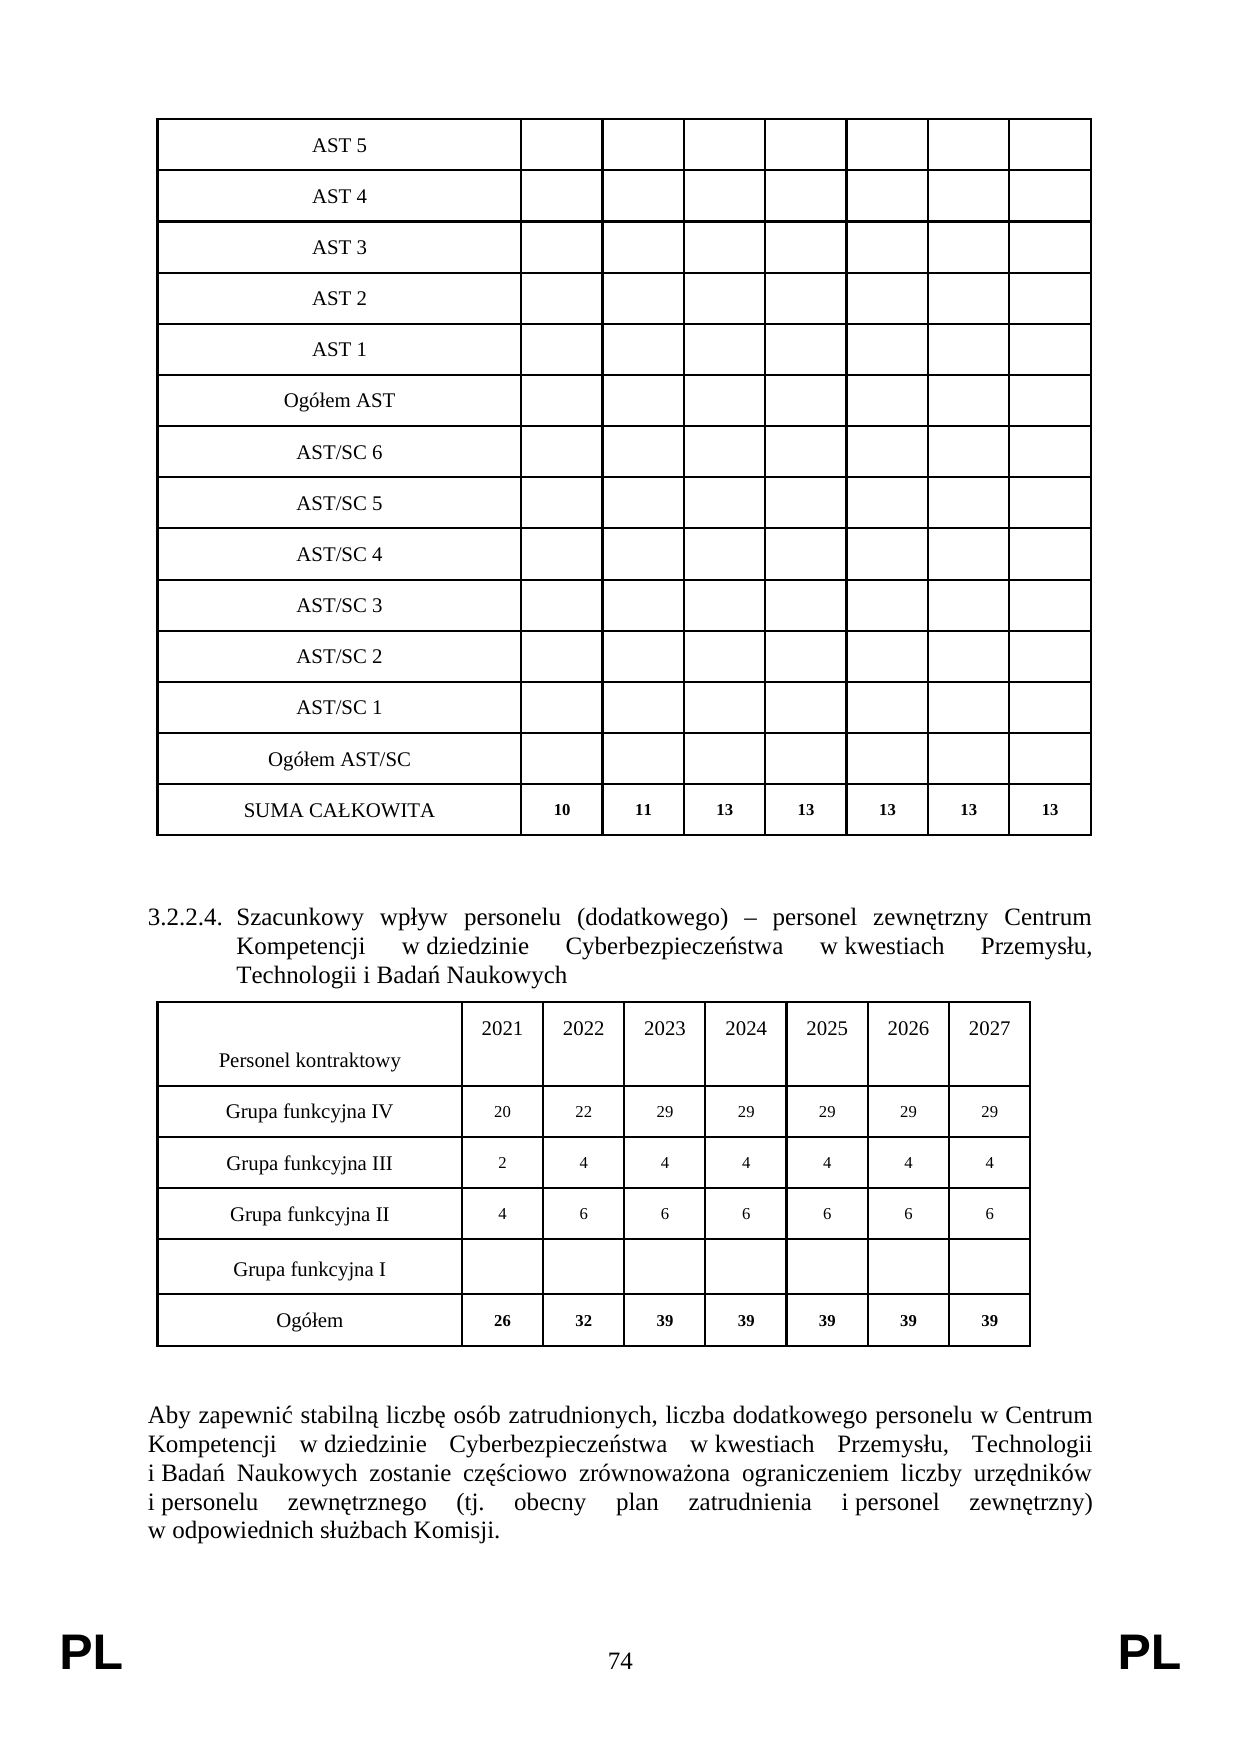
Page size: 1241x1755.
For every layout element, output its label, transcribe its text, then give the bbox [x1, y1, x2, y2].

table_cell 4 [950, 1138, 1029, 1187]
table_cell AST/SC 3 [159, 581, 520, 629]
table_cell [685, 734, 764, 783]
table_cell [848, 734, 927, 783]
table_cell [766, 529, 845, 578]
table_cell [766, 427, 845, 476]
table_cell [1010, 223, 1090, 272]
table_cell 6 [950, 1189, 1029, 1238]
table_cell 29 [625, 1087, 704, 1136]
table_cell AST 5 [159, 120, 520, 169]
table_cell [685, 478, 764, 527]
table_header 2022 [544, 1003, 623, 1085]
table_cell [929, 223, 1008, 272]
table_cell [766, 274, 845, 323]
table_cell [685, 683, 764, 732]
table_cell [788, 1240, 867, 1293]
table_cell [685, 120, 764, 169]
table_cell [929, 683, 1008, 732]
table_cell [1010, 325, 1090, 374]
table_cell [685, 632, 764, 681]
table_cell [522, 325, 601, 374]
table_cell 4 [544, 1138, 623, 1187]
table_cell [604, 478, 683, 527]
table_cell SUMA CAŁKOWITA [159, 785, 520, 834]
table_header 2023 [625, 1003, 704, 1085]
table_cell 20 [463, 1087, 542, 1136]
table_cell AST 3 [159, 223, 520, 272]
table_cell [848, 683, 927, 732]
table_cell [766, 120, 845, 169]
table_cell [1010, 632, 1090, 681]
table_cell 4 [625, 1138, 704, 1187]
table_cell 13 [929, 785, 1008, 834]
table_cell 6 [869, 1189, 948, 1238]
table_cell 13 [685, 785, 764, 834]
table_cell [766, 683, 845, 732]
table_cell Ogółem AST/SC [159, 734, 520, 783]
table_cell 4 [788, 1138, 867, 1187]
table_cell [604, 683, 683, 732]
table_cell [685, 274, 764, 323]
table_cell [522, 171, 601, 220]
table_cell [685, 581, 764, 629]
table_cell [848, 325, 927, 374]
table_cell [685, 171, 764, 220]
subtitle 3.2.2.4. Szacunkowy wpływ personelu (dodatkowego) – personel zewnętrzny Centrum Kompetencji w dziedzinie Cyberbezpieczeństwa w kwestiach Przemysłu, Technologii i Badań Naukowych [148, 902, 1093, 989]
table_cell [522, 274, 601, 323]
table_cell [604, 581, 683, 629]
table_cell 29 [869, 1087, 948, 1136]
table_cell [604, 120, 683, 169]
table_cell [929, 274, 1008, 323]
table_cell 2 [463, 1138, 542, 1187]
table_cell 26 [463, 1295, 542, 1344]
table_cell [522, 529, 601, 578]
table_cell [1010, 171, 1090, 220]
table_cell [685, 376, 764, 425]
table_cell 6 [706, 1189, 785, 1238]
table_cell 39 [869, 1295, 948, 1344]
table_cell 22 [544, 1087, 623, 1136]
table_cell Grupa funkcyjna II [159, 1189, 461, 1238]
table_cell [848, 581, 927, 629]
table_cell [929, 478, 1008, 527]
table_cell AST/SC 2 [159, 632, 520, 681]
table_cell [1010, 734, 1090, 783]
table_cell AST/SC 5 [159, 478, 520, 527]
table_cell [604, 171, 683, 220]
table_cell 39 [706, 1295, 785, 1344]
table_cell [522, 120, 601, 169]
table_cell [604, 632, 683, 681]
table_cell Grupa funkcyjna I [159, 1240, 461, 1293]
table_cell [929, 120, 1008, 169]
table_cell [604, 274, 683, 323]
table_cell [604, 529, 683, 578]
table_cell 29 [788, 1087, 867, 1136]
table_header 2025 [788, 1003, 867, 1085]
table_cell [463, 1240, 542, 1293]
table_cell 13 [1010, 785, 1090, 834]
table_cell [522, 223, 601, 272]
table_cell 6 [788, 1189, 867, 1238]
table_cell 13 [766, 785, 845, 834]
table_cell [1010, 376, 1090, 425]
table_header 2026 [869, 1003, 948, 1085]
table_cell [604, 376, 683, 425]
table_cell [766, 632, 845, 681]
text Aby zapewnić stabilną liczbę osób zatrudnionych, liczba dodatkowego personelu w Centrum Kompetencji w dziedzinie Cyberbezpieczeństwa w kwestiach Przemysłu, Technologii i Badań Naukowych zostanie częściowo zrównoważona ograniczeniem liczby urzędników i personelu zewnętrznego (tj. obecny plan zatrudnienia i personel zewnętrzny) w odpowiednich służbach Komisji. [148, 1400, 1093, 1544]
table_cell 39 [625, 1295, 704, 1344]
table_cell [685, 325, 764, 374]
table_cell [604, 223, 683, 272]
table_cell [766, 478, 845, 527]
table_cell 6 [544, 1189, 623, 1238]
table_cell [522, 632, 601, 681]
table_cell AST 2 [159, 274, 520, 323]
table_cell [848, 478, 927, 527]
table_cell Ogółem [159, 1295, 461, 1344]
table_cell [685, 529, 764, 578]
table_cell [706, 1240, 785, 1293]
table_cell [766, 325, 845, 374]
table_cell [950, 1240, 1029, 1293]
table_header Personel kontraktowy [159, 1003, 461, 1085]
table_cell AST/SC 1 [159, 683, 520, 732]
table_cell [522, 478, 601, 527]
table_cell [1010, 478, 1090, 527]
table_cell 4 [869, 1138, 948, 1187]
table_cell [848, 529, 927, 578]
table_cell 29 [706, 1087, 785, 1136]
table_cell [929, 734, 1008, 783]
table_header 2021 [463, 1003, 542, 1085]
table_cell [604, 325, 683, 374]
table_cell [929, 581, 1008, 629]
table_cell Ogółem AST [159, 376, 520, 425]
table_cell [1010, 120, 1090, 169]
table_cell 10 [522, 785, 601, 834]
table_cell [604, 427, 683, 476]
table_cell [848, 376, 927, 425]
table_cell [685, 223, 764, 272]
table_cell [929, 427, 1008, 476]
table_cell [1010, 683, 1090, 732]
table_cell 11 [604, 785, 683, 834]
table_cell [522, 734, 601, 783]
table_cell [685, 427, 764, 476]
table_cell AST/SC 4 [159, 529, 520, 578]
table_cell [1010, 529, 1090, 578]
table_cell [522, 683, 601, 732]
table_cell [766, 734, 845, 783]
table_cell Grupa funkcyjna III [159, 1138, 461, 1187]
table_cell [604, 734, 683, 783]
table_cell [848, 223, 927, 272]
table_cell 29 [950, 1087, 1029, 1136]
table_cell [766, 171, 845, 220]
table_cell [848, 632, 927, 681]
table_cell [869, 1240, 948, 1293]
table_cell 13 [848, 785, 927, 834]
table_cell [848, 171, 927, 220]
table_cell AST/SC 6 [159, 427, 520, 476]
table_cell 4 [463, 1189, 542, 1238]
table_header 2024 [706, 1003, 785, 1085]
table_header 2027 [950, 1003, 1029, 1085]
table_cell [522, 581, 601, 629]
table_cell [522, 376, 601, 425]
table_cell 39 [788, 1295, 867, 1344]
table_cell Grupa funkcyjna IV [159, 1087, 461, 1136]
table_cell [848, 274, 927, 323]
table_cell 6 [625, 1189, 704, 1238]
table_cell [929, 529, 1008, 578]
table_cell [929, 325, 1008, 374]
table_cell 39 [950, 1295, 1029, 1344]
table_cell [929, 632, 1008, 681]
table_cell AST 4 [159, 171, 520, 220]
table_cell 32 [544, 1295, 623, 1344]
table_cell [766, 376, 845, 425]
table_cell AST 1 [159, 325, 520, 374]
table_cell 4 [706, 1138, 785, 1187]
table_cell [766, 581, 845, 629]
table_cell [766, 223, 845, 272]
table_cell [544, 1240, 623, 1293]
table_cell [1010, 427, 1090, 476]
table_cell [522, 427, 601, 476]
table_cell [929, 376, 1008, 425]
table_cell [929, 171, 1008, 220]
table_cell [1010, 274, 1090, 323]
table_cell [1010, 581, 1090, 629]
table_cell [625, 1240, 704, 1293]
table_cell [848, 120, 927, 169]
table_cell [848, 427, 927, 476]
